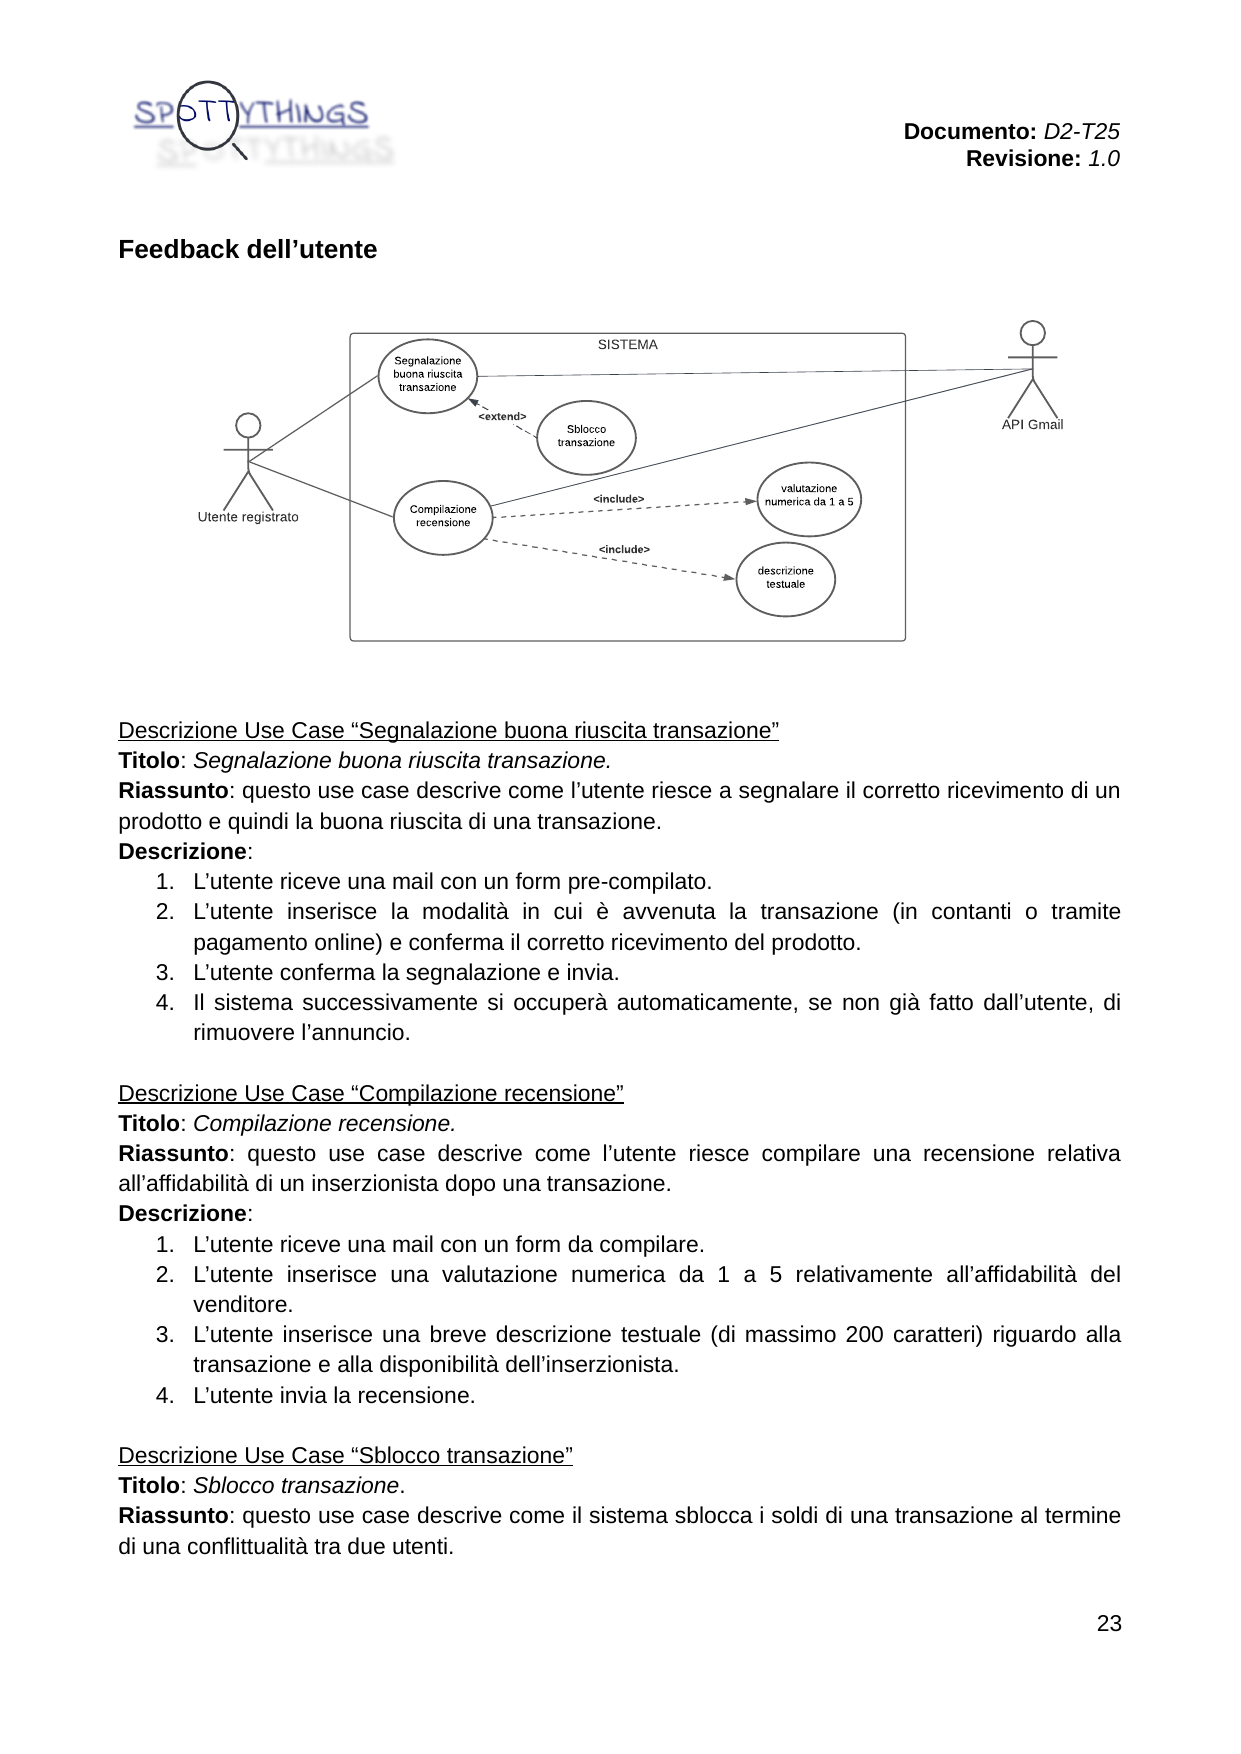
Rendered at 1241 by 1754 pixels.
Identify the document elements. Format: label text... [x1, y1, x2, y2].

list L’utente riceve una mail con un form pre-compilato. [156, 868, 1122, 894]
text Riassunto: questo use case descrive come l’utente riesce a segnalare il corretto ricevimento di un prodotto e quindi la buona riuscita di una transazione. [118, 777, 1122, 834]
text Riassunto: questo use case descrive come l’utente riesce compilare una recensione relativa all’affidabilità di un inserzionista dopo una transazione. [118, 1140, 1122, 1196]
text Titolo: Sblocco transazione. [118, 1472, 1122, 1498]
text Descrizione Use Case “Segnalazione buona riuscita transazione” [118, 717, 1122, 743]
picture [123, 73, 399, 187]
text Riassunto: questo use case descrive come il sistema sblocca i soldi di una transazione al termine di una conflittualità tra due utenti. [118, 1502, 1122, 1559]
text Descrizione: [118, 1200, 1122, 1227]
list L’utente inserisce una valutazione numerica da 1 a 5 relativamente all’affidabilità del venditore. [156, 1261, 1122, 1317]
list Il sistema successivamente si occuperà automaticamente, se non già fatto dall’utente, di rimuovere l’annuncio. [156, 989, 1122, 1045]
text Descrizione: [118, 838, 1122, 864]
list L’utente inserisce una breve descrizione testuale (di massimo 200 caratteri) riguardo alla transazione e alla disponibilità dell’inserzionista. [156, 1321, 1122, 1378]
text Descrizione Use Case “Sblocco transazione” [118, 1442, 1122, 1468]
list L’utente invia la recensione. [156, 1382, 1122, 1408]
text Titolo: Segnalazione buona riuscita transazione. [118, 747, 1122, 773]
list L’utente conferma la segnalazione e invia. [156, 959, 1122, 985]
subtitle Feedback dell’utente [118, 233, 1122, 264]
list L’utente riceve una mail con un form da compilare. [156, 1231, 1122, 1257]
text Descrizione Use Case “Compilazione recensione” [118, 1079, 1122, 1106]
list L’utente inserisce la modalità in cui è avvenuta la transazione (in contanti o tramite pagamento online) e conferma il corretto ricevimento del prodotto. [156, 898, 1122, 955]
text Titolo: Compilazione recensione. [118, 1110, 1122, 1136]
